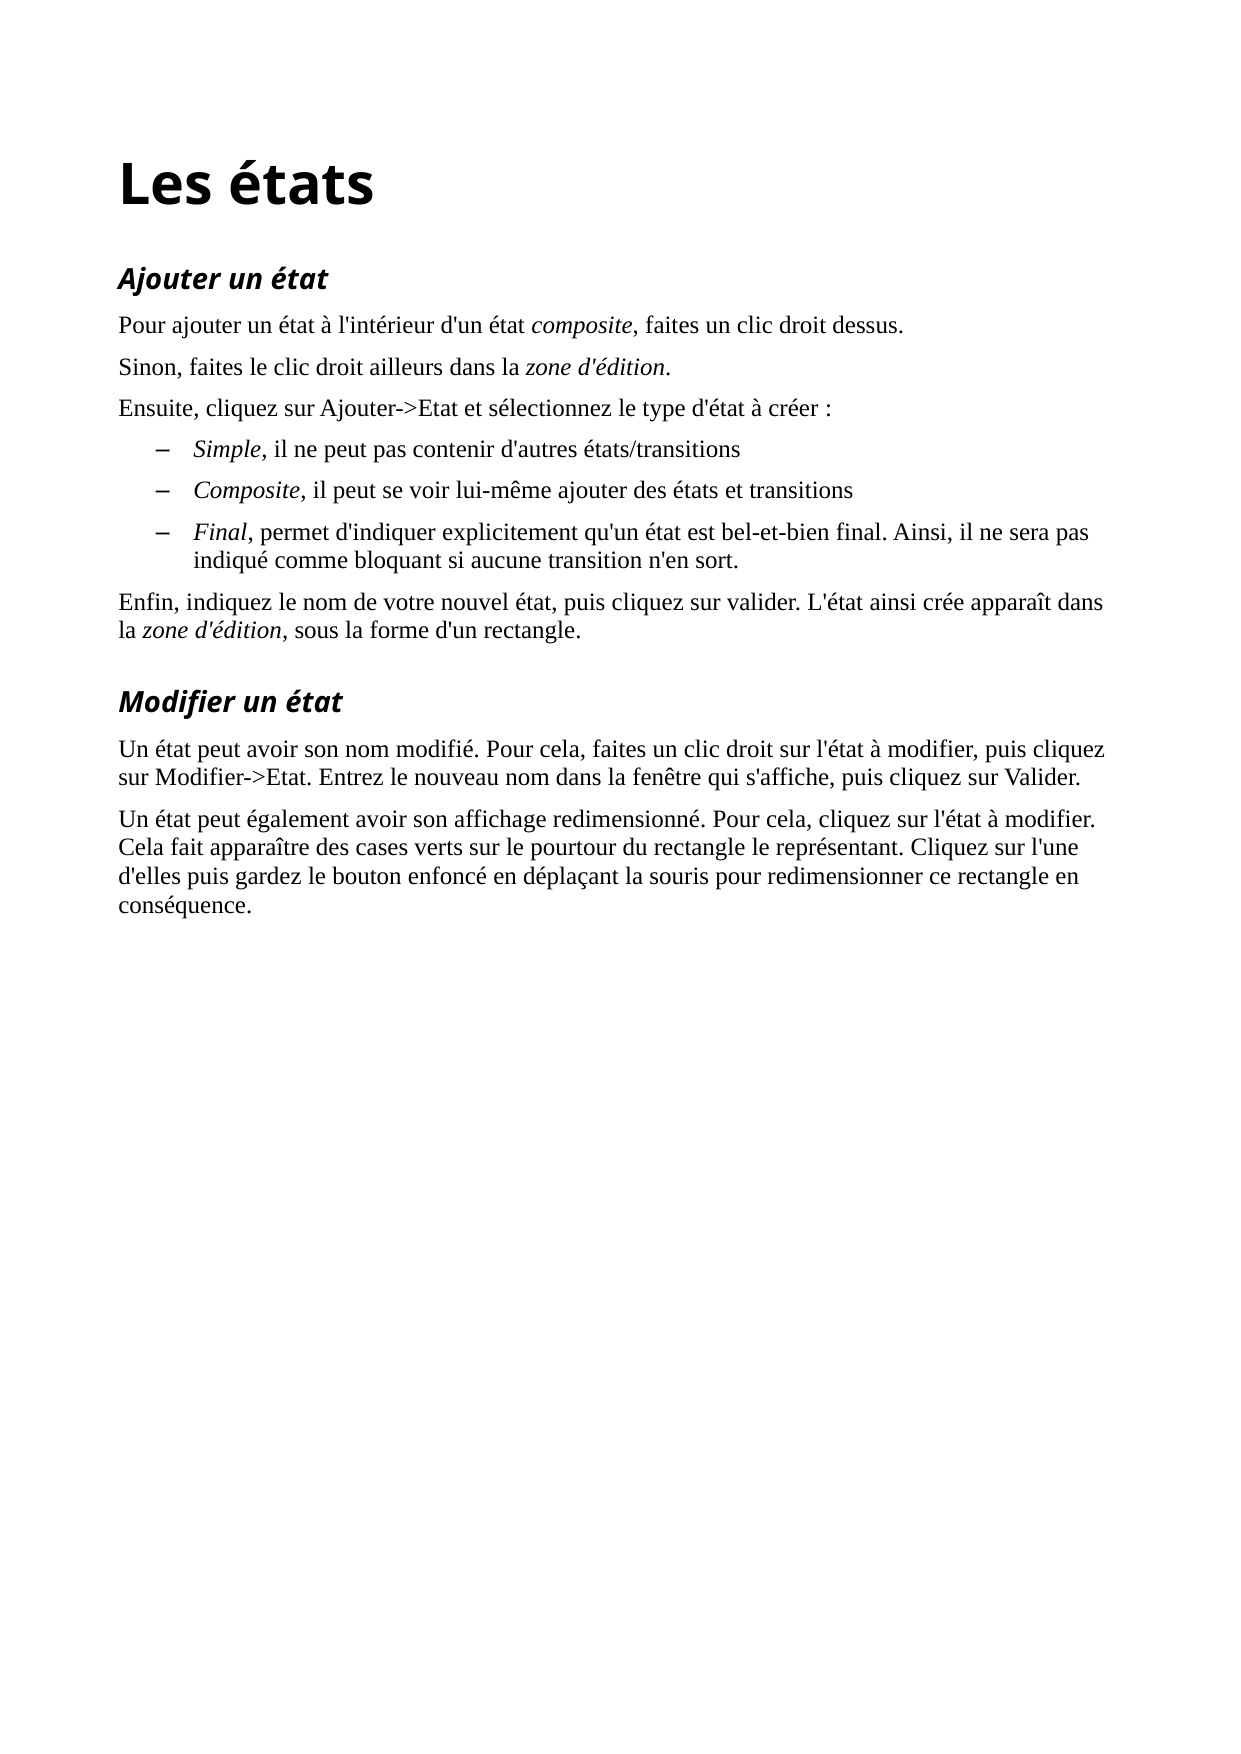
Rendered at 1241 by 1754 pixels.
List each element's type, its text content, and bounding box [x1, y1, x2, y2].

text Un état peut également avoir son affichage redimensionné. Pour cela, cliquez sur l'état à modifier. Cela fait apparaître des cases verts sur le pourtour du rectangle le représentant. Cliquez sur l'une d'elles puis gardez le bouton enfoncé en déplaçant la souris pour redimensionner ce rectangle en conséquence. [118, 804, 1122, 919]
list Composite, il peut se voir lui-même ajouter des états et transitions [156, 476, 1122, 504]
list Final, permet d'indiquer explicitement qu'un état est bel-et-bien final. Ainsi, il ne sera pas indiqué comme bloquant si aucune transition n'en sort. [156, 517, 1122, 574]
list Simple, il ne peut pas contenir d'autres états/transitions [156, 434, 1122, 463]
subtitle Les états [118, 143, 1122, 221]
subtitle Modifier un état [118, 682, 1122, 721]
text Pour ajouter un état à l'intérieur d'un état composite, faites un clic droit dessus. [118, 311, 1122, 339]
text Enfin, indiquez le nom de votre nouvel état, puis cliquez sur valider. L'état ainsi crée apparaît dans la zone d'édition, sous la forme d'un rectangle. [118, 587, 1122, 644]
subtitle Ajouter un état [118, 258, 1122, 298]
text Sinon, faites le clic droit ailleurs dans la zone d'édition. [118, 352, 1122, 381]
text Un état peut avoir son nom modifié. Pour cela, faites un clic droit sur l'état à modifier, puis cliquez sur Modifier->Etat. Entrez le nouveau nom dans la fenêtre qui s'affiche, puis cliquez sur Valider. [118, 734, 1122, 791]
text Ensuite, cliquez sur Ajouter->Etat et sélectionnez le type d'état à créer : [118, 393, 1122, 422]
